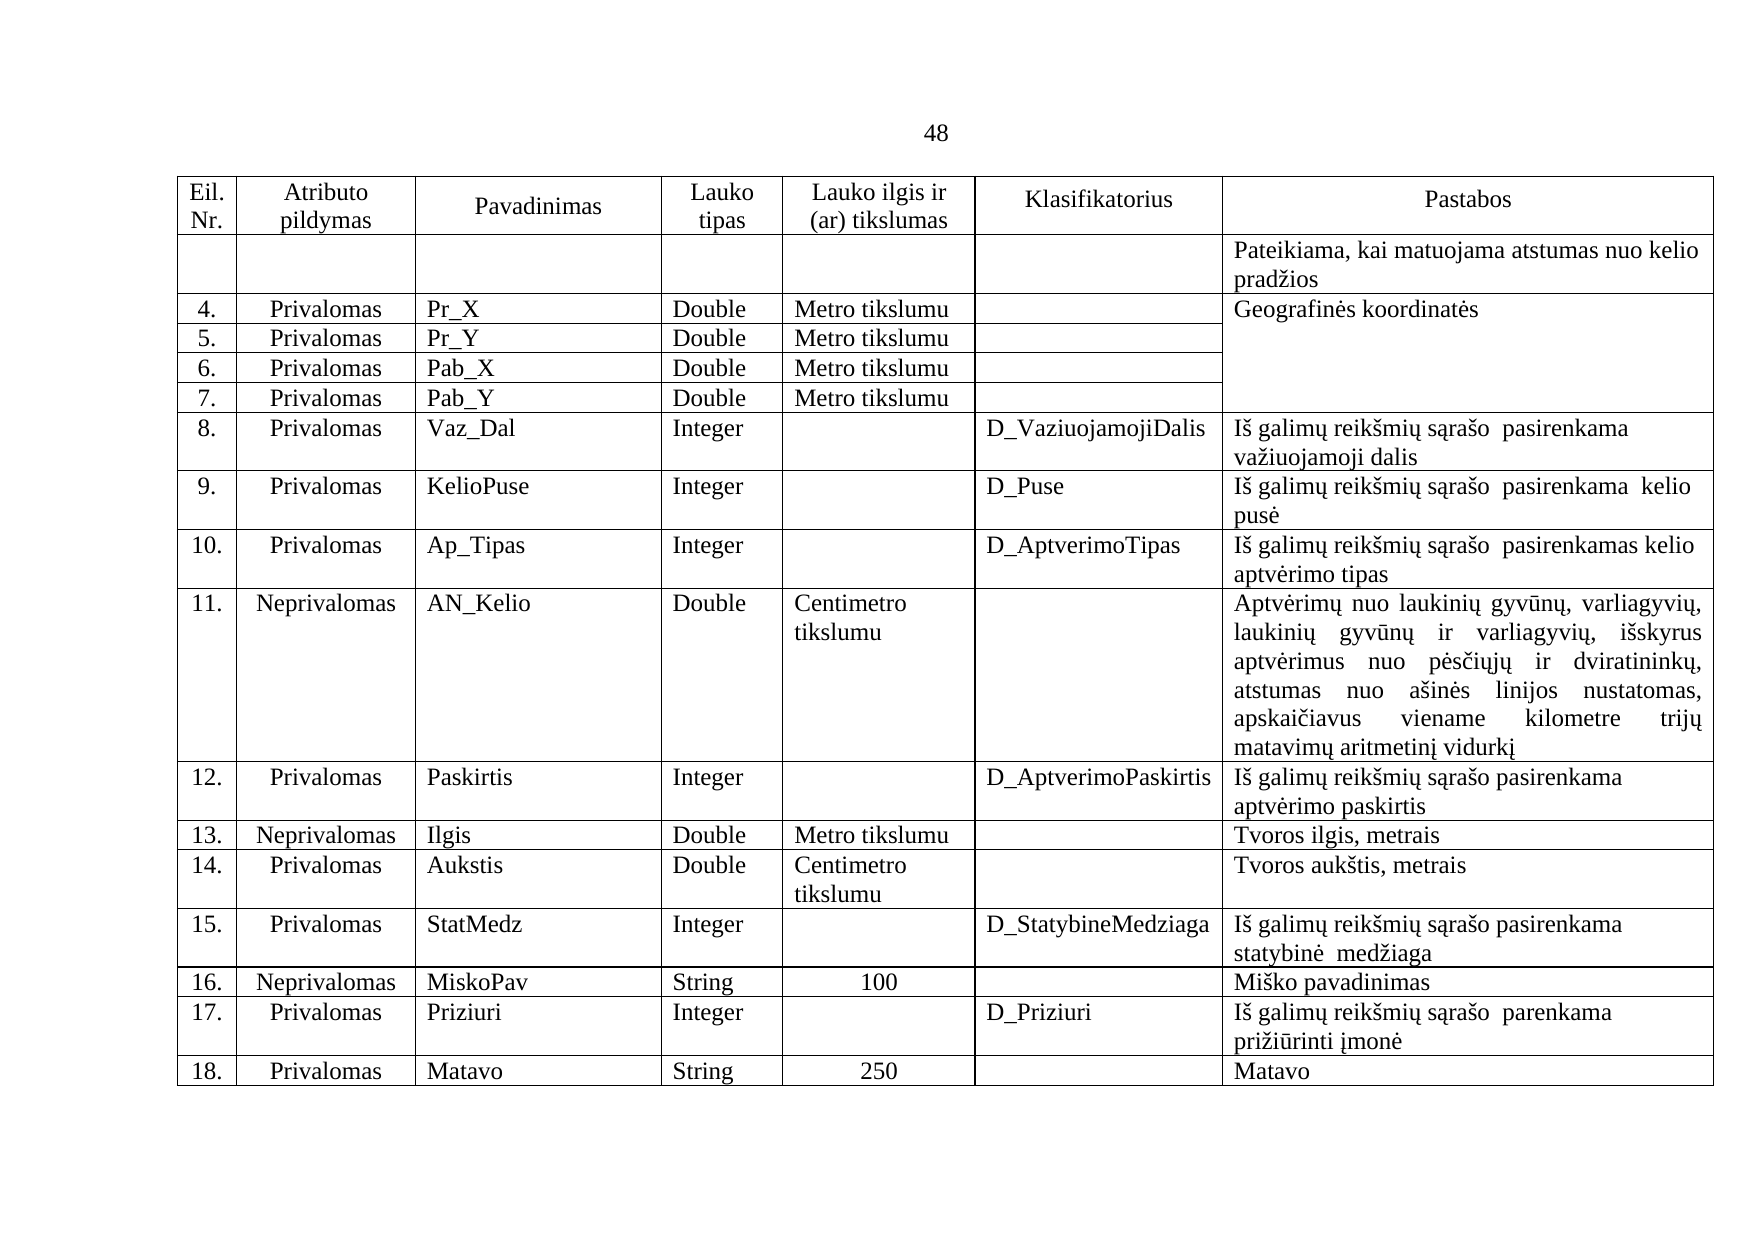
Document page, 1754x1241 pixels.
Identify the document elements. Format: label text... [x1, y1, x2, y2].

table_cell Tvoros ilgis, metrais [1223, 821, 1713, 849]
table_cell Neprivalomas [237, 968, 415, 996]
table_cell Ap_Tipas [416, 530, 661, 587]
table_cell Iš galimų reikšmių sąrašo pasirenkama kelio pusė [1223, 471, 1713, 529]
table_cell Metro tikslumu [783, 383, 974, 412]
table_cell Integer [662, 471, 782, 529]
table_header Lauko tipas [662, 177, 782, 234]
table_cell 4. [178, 294, 236, 322]
table_cell Double [662, 353, 782, 382]
table_cell 8. [178, 413, 236, 470]
table_cell [976, 324, 1222, 352]
table_cell [976, 353, 1222, 382]
table_cell Integer [662, 997, 782, 1055]
table_cell 16. [178, 968, 236, 996]
table_cell Paskirtis [416, 762, 661, 819]
table_cell [783, 530, 974, 587]
table_cell Matavo [1223, 1056, 1713, 1084]
table_cell Metro tikslumu [783, 294, 974, 322]
table_cell Double [662, 294, 782, 322]
table_cell Privalomas [237, 997, 415, 1055]
table_header Klasifikatorius [976, 177, 1222, 234]
table_cell Privalomas [237, 383, 415, 412]
table_cell Iš galimų reikšmių sąrašo parenkama prižiūrinti įmonė [1223, 997, 1713, 1055]
table_cell 11. [178, 589, 236, 761]
table_cell [976, 294, 1222, 322]
table_cell Privalomas [237, 1056, 415, 1084]
table_cell Metro tikslumu [783, 353, 974, 382]
table_cell Miško pavadinimas [1223, 968, 1713, 996]
table_header Atributo pildymas [237, 177, 415, 234]
table_cell Privalomas [237, 530, 415, 587]
table_cell [783, 762, 974, 819]
table_cell Privalomas [237, 909, 415, 966]
table_cell D_AptverimoTipas [976, 530, 1222, 587]
table_cell Priziuri [416, 997, 661, 1055]
table_cell Double [662, 383, 782, 412]
table_cell Neprivalomas [237, 589, 415, 761]
table_cell Privalomas [237, 294, 415, 322]
table_cell Neprivalomas [237, 821, 415, 849]
table_cell Pr_X [416, 294, 661, 322]
table_cell Integer [662, 909, 782, 966]
table_cell [976, 383, 1222, 412]
table_cell [976, 821, 1222, 849]
table_cell [976, 1056, 1222, 1084]
table_cell String [662, 1056, 782, 1084]
table_cell 14. [178, 850, 236, 908]
table_header Eil. Nr. [178, 177, 236, 234]
table_cell String [662, 968, 782, 996]
table_cell [976, 850, 1222, 908]
table_cell [976, 589, 1222, 761]
table_cell Ilgis [416, 821, 661, 849]
table_cell 12. [178, 762, 236, 819]
table_cell Aptvėrimų nuo laukinių gyvūnų, varliagyvių, laukinių gyvūnų ir varliagyvių, išskyrus aptvėrimus nuo pėsčiųjų ir dviratininkų, atstumas nuo ašinės linijos nustatomas, apskaičiavus viename kilometre trijų matavimų aritmetinį vidurkį [1223, 589, 1713, 761]
table_cell Double [662, 589, 782, 761]
table_cell [416, 235, 661, 293]
table_cell Privalomas [237, 413, 415, 470]
table_cell D_Puse [976, 471, 1222, 529]
table_cell Iš galimų reikšmių sąrašo pasirenkama važiuojamoji dalis [1223, 413, 1713, 470]
table_cell Privalomas [237, 353, 415, 382]
table_cell D_AptverimoPaskirtis [976, 762, 1222, 819]
table_header Pastabos [1223, 177, 1713, 234]
table_cell MiskoPav [416, 968, 661, 996]
table_cell 9. [178, 471, 236, 529]
table_cell 250 [783, 1056, 974, 1084]
table_cell Centimetro tikslumu [783, 850, 974, 908]
table_cell Iš galimų reikšmių sąrašo pasirenkama statybinė medžiaga [1223, 909, 1713, 966]
table_cell [783, 997, 974, 1055]
table_cell [237, 235, 415, 293]
table_cell Aukstis [416, 850, 661, 908]
table_cell Privalomas [237, 762, 415, 819]
table_cell Centimetro tikslumu [783, 589, 974, 761]
table_cell Pab_Y [416, 383, 661, 412]
table_header Pavadinimas [416, 177, 661, 234]
table_cell [783, 909, 974, 966]
table_cell Geografinės koordinatės [1223, 294, 1713, 412]
table_cell Vaz_Dal [416, 413, 661, 470]
table_cell Metro tikslumu [783, 324, 974, 352]
table_cell KelioPuse [416, 471, 661, 529]
table_cell Metro tikslumu [783, 821, 974, 849]
table_cell 5. [178, 324, 236, 352]
table_cell Integer [662, 762, 782, 819]
table_cell Double [662, 850, 782, 908]
table_cell Matavo [416, 1056, 661, 1084]
table_cell [783, 413, 974, 470]
table_cell Pateikiama, kai matuojama atstumas nuo kelio pradžios [1223, 235, 1713, 293]
table_cell [662, 235, 782, 293]
table_cell D_StatybineMedziaga [976, 909, 1222, 966]
table_cell [783, 471, 974, 529]
table_cell Double [662, 324, 782, 352]
table_cell [976, 968, 1222, 996]
table_cell [783, 235, 974, 293]
table_cell D_VaziuojamojiDalis [976, 413, 1222, 470]
table_cell Privalomas [237, 471, 415, 529]
table_cell Iš galimų reikšmių sąrašo pasirenkamas kelio aptvėrimo tipas [1223, 530, 1713, 587]
table_cell Integer [662, 413, 782, 470]
table_cell [976, 235, 1222, 293]
table_cell 13. [178, 821, 236, 849]
table_cell Integer [662, 530, 782, 587]
table_cell AN_Kelio [416, 589, 661, 761]
table_cell 7. [178, 383, 236, 412]
table_cell 100 [783, 968, 974, 996]
table_cell Iš galimų reikšmių sąrašo pasirenkama aptvėrimo paskirtis [1223, 762, 1713, 819]
table_cell 15. [178, 909, 236, 966]
table_cell Pr_Y [416, 324, 661, 352]
table_cell 10. [178, 530, 236, 587]
table_cell 6. [178, 353, 236, 382]
table_cell D_Priziuri [976, 997, 1222, 1055]
table_cell 17. [178, 997, 236, 1055]
table_cell 18. [178, 1056, 236, 1084]
table_cell StatMedz [416, 909, 661, 966]
table_cell Tvoros aukštis, metrais [1223, 850, 1713, 908]
table_cell Double [662, 821, 782, 849]
table_cell Privalomas [237, 324, 415, 352]
table_cell Privalomas [237, 850, 415, 908]
table_header Lauko ilgis ir (ar) tikslumas [783, 177, 974, 234]
table_cell Pab_X [416, 353, 661, 382]
table_cell [178, 235, 236, 293]
